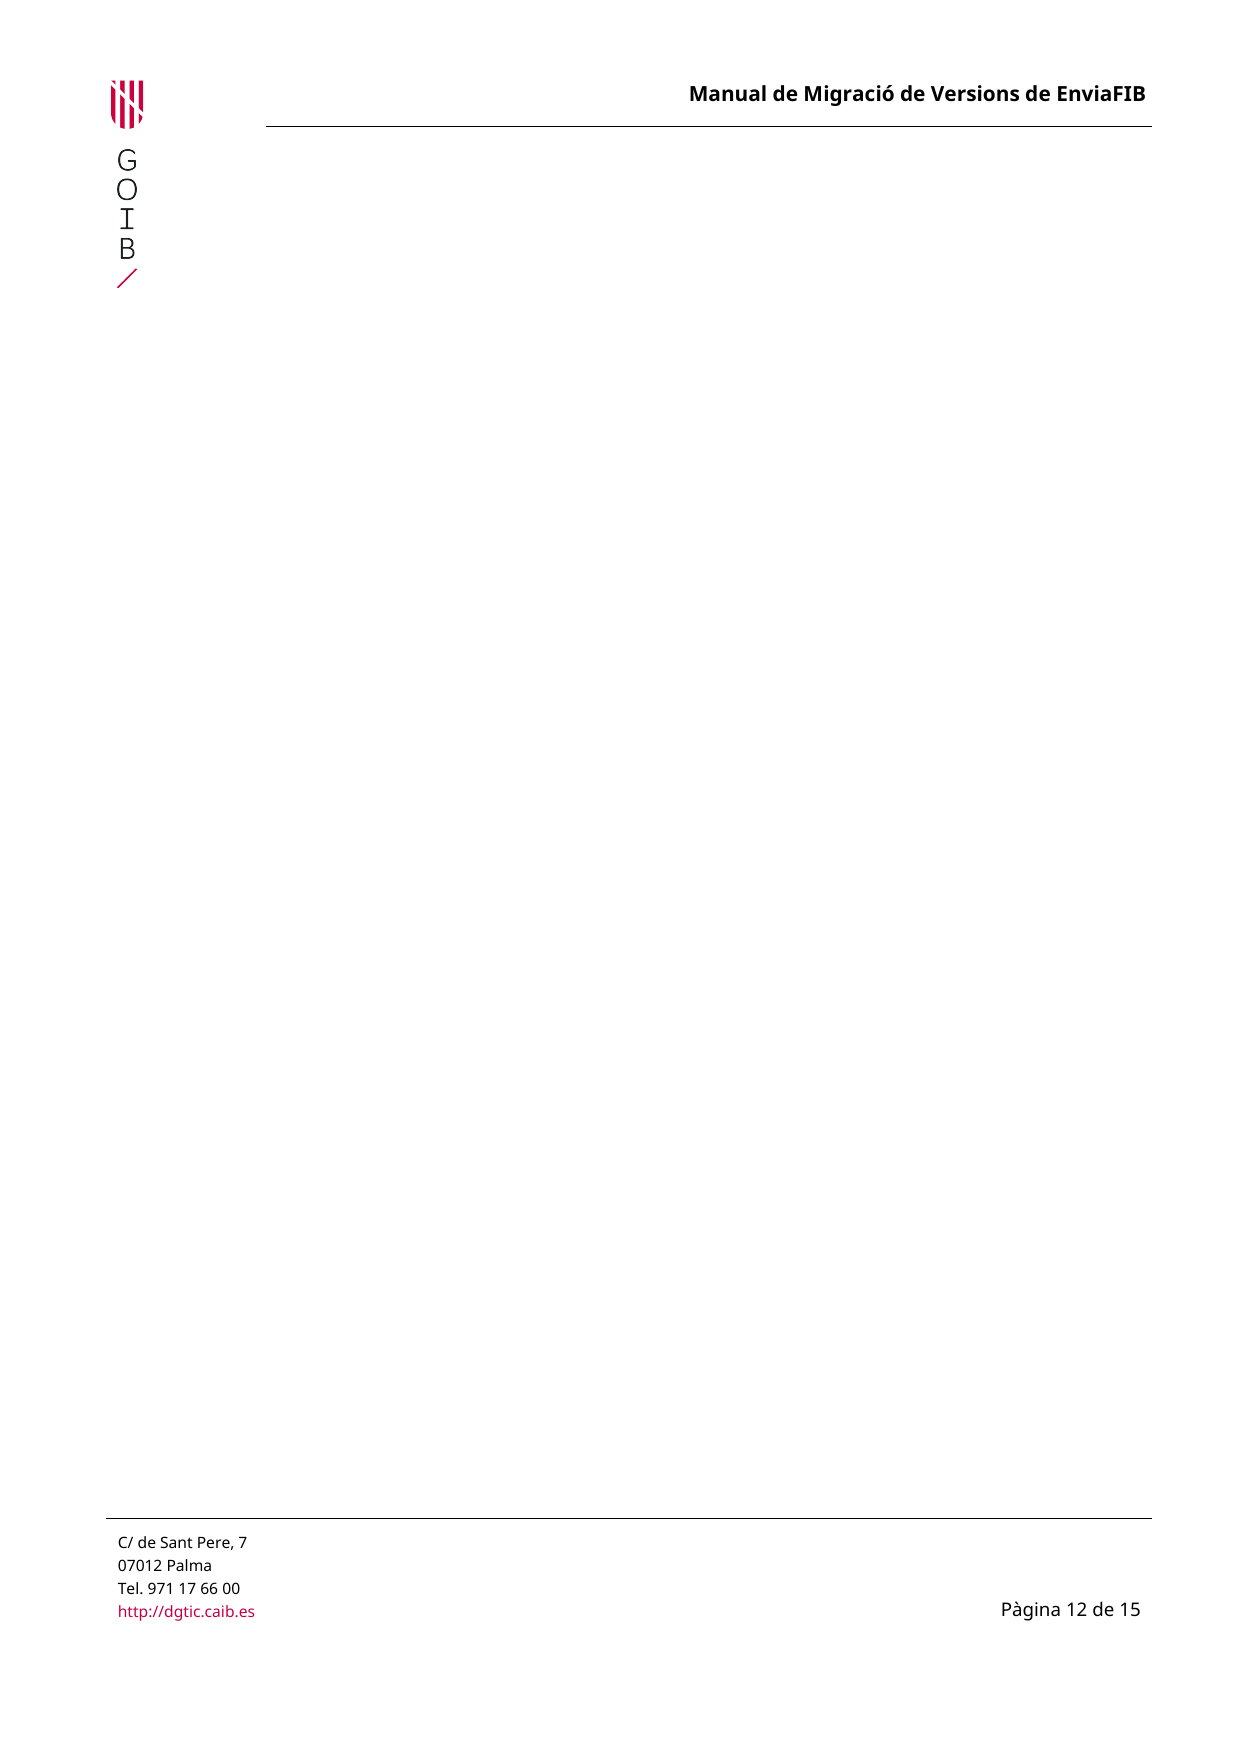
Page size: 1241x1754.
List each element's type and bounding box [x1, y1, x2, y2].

picture [82, 57, 172, 319]
